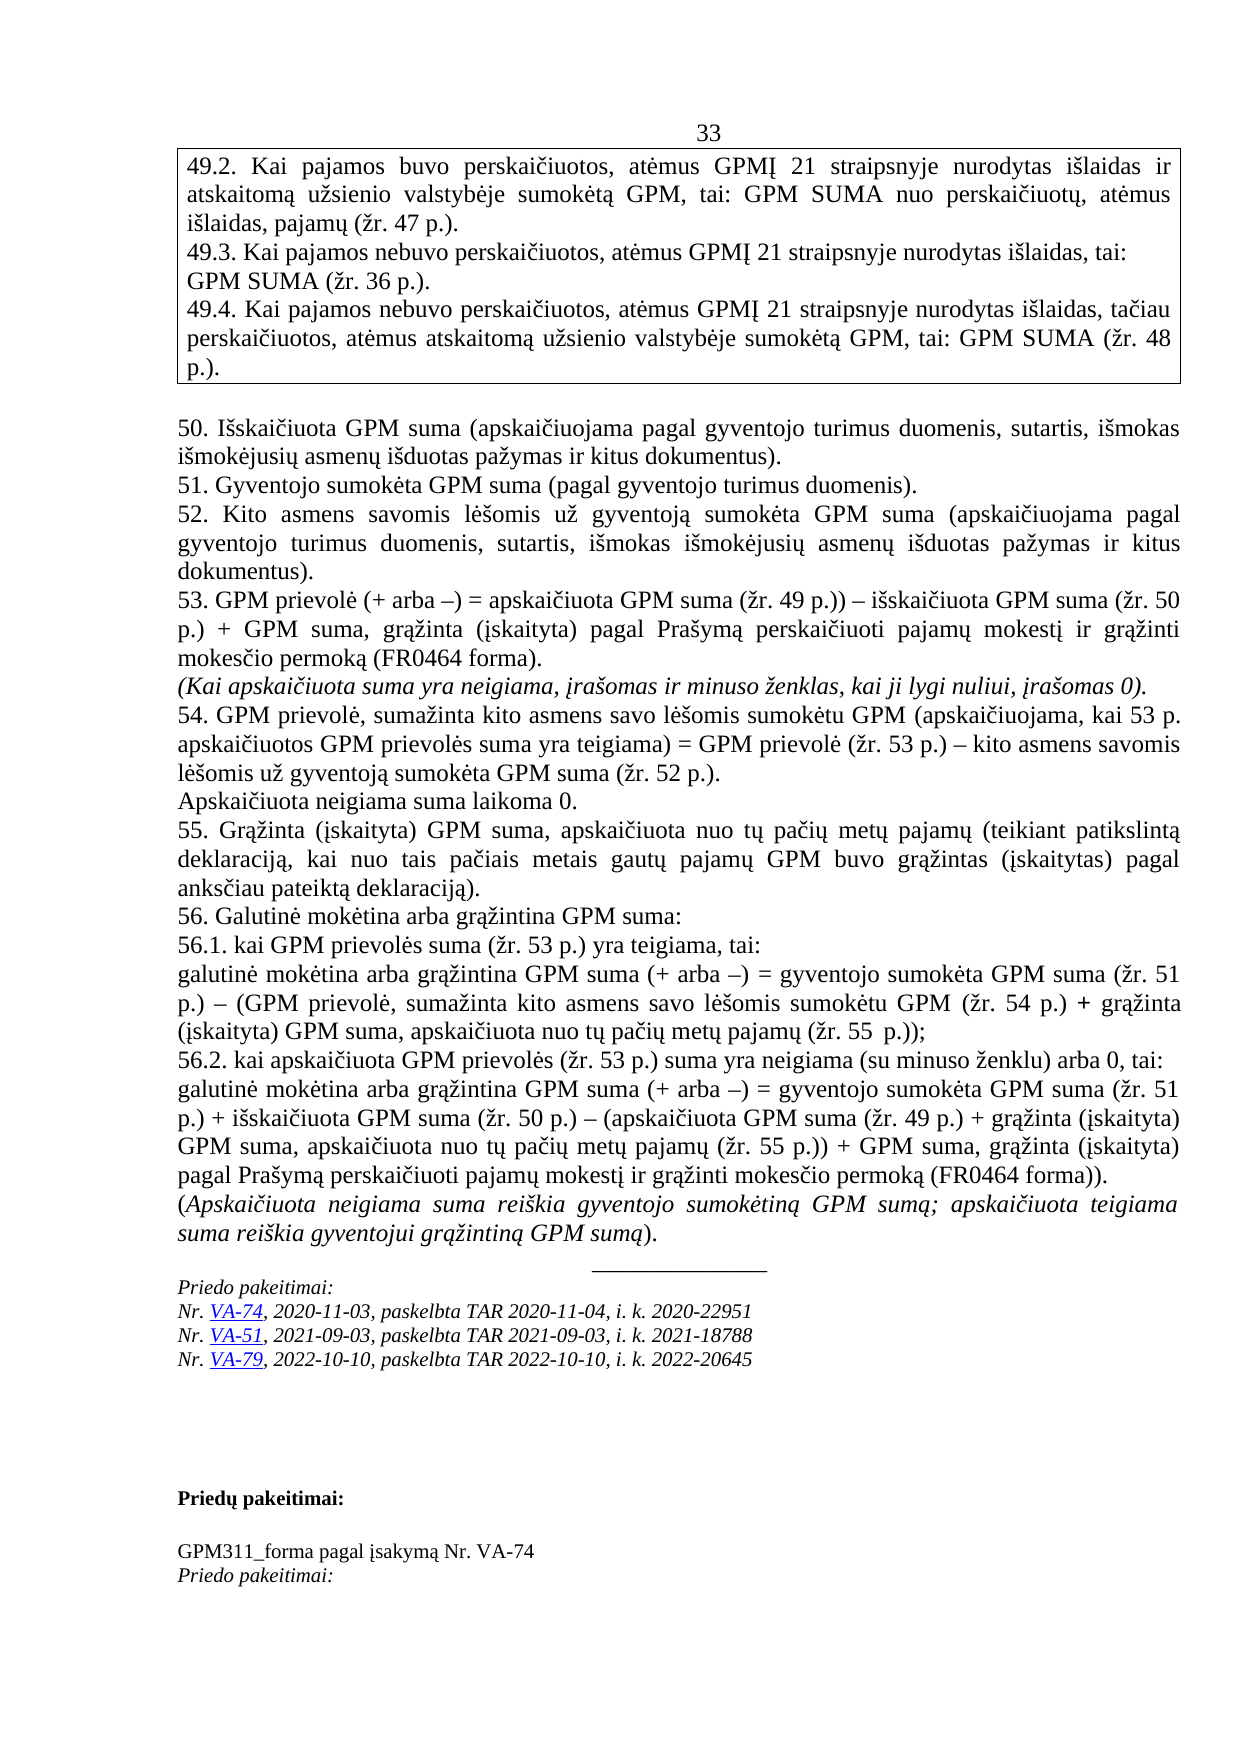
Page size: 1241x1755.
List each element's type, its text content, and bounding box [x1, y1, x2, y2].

text galutinė mokėtina arba grąžintina GPM suma (+ arba –) = gyventojo sumokėta GPM suma (žr. 51 p.) + išskaičiuota GPM suma (žr. 50 p.) – (apskaičiuota GPM suma (žr. 49 p.) + grąžinta (įskaityta) GPM suma, apskaičiuota nuo tų pačių metų pajamų (žr. 55 p.)) + GPM suma, grąžinta (įskaityta) pagal Prašymą perskaičiuoti pajamų mokestį ir grąžinti mokesčio permoką (FR0464 forma)). [177, 1074, 1181, 1189]
text Priedo pakeitimai: [177, 1563, 1181, 1587]
text 52. Kito asmens savomis lėšomis už gyventoją sumokėta GPM suma (apskaičiuojama pagal gyventojo turimus duomenis, sutartis, išmokas išmokėjusių asmenų išduotas pažymas ir kitus dokumentus). [177, 499, 1181, 585]
text galutinė mokėtina arba grąžintina GPM suma (+ arba –) = gyventojo sumokėta GPM suma (žr. 51 p.) – (GPM prievolė, sumažinta kito asmens savo lėšomis sumokėtu GPM (žr. 54 p.) + grąžinta (įskaityta) GPM suma, apskaičiuota nuo tų pačių metų pajamų (žr. 55 p.)); [177, 959, 1181, 1045]
text 51. Gyventojo sumokėta GPM suma (pagal gyventojo turimus duomenis). [177, 470, 1181, 499]
text 56.2. kai apskaičiuota GPM prievolės (žr. 53 p.) suma yra neigiama (su minuso ženklu) arba 0, tai: [177, 1045, 1181, 1074]
text Nr. VA-74, 2020-11-03, paskelbta TAR 2020-11-04, i. k. 2020-22951 [177, 1299, 1181, 1323]
text Nr. VA-51, 2021-09-03, paskelbta TAR 2021-09-03, i. k. 2021-18788 [177, 1323, 1181, 1347]
text Priedo pakeitimai: [177, 1275, 1181, 1299]
text 55. Grąžinta (įskaityta) GPM suma, apskaičiuota nuo tų pačių metų pajamų (teikiant patikslintą deklaraciją, kai nuo tais pačiais metais gautų pajamų GPM buvo grąžintas (įskaitytas) pagal anksčiau pateiktą deklaraciją). [177, 815, 1181, 901]
text GPM311_forma pagal įsakymą Nr. VA-74 [177, 1539, 1181, 1563]
text 56.1. kai GPM prievolės suma (žr. 53 p.) yra teigiama, tai: [177, 930, 1181, 959]
text 50. Išskaičiuota GPM suma (apskaičiuojama pagal gyventojo turimus duomenis, sutartis, išmokas išmokėjusių asmenų išduotas pažymas ir kitus dokumentus). [177, 413, 1181, 470]
text Nr. VA-79, 2022-10-10, paskelbta TAR 2022-10-10, i. k. 2022-20645 [177, 1347, 1181, 1371]
text 56. Galutinė mokėtina arba grąžintina GPM suma: [177, 901, 1181, 930]
text (Apskaičiuota neigiama suma reiškia gyventojo sumokėtiną GPM sumą; apskaičiuota teigiama suma reiškia gyventojui grąžintiną GPM sumą). [177, 1189, 1181, 1246]
text 54. GPM prievolė, sumažinta kito asmens savo lėšomis sumokėtu GPM (apskaičiuojama, kai 53 p. apskaičiuotos GPM prievolės suma yra teigiama) = GPM prievolė (žr. 53 p.) – kito asmens savomis lėšomis už gyventoją sumokėta GPM suma (žr. 52 p.). [177, 700, 1181, 786]
text 53. GPM prievolė (+ arba –) = apskaičiuota GPM suma (žr. 49 p.)) – išskaičiuota GPM suma (žr. 50 p.) + GPM suma, grąžinta (įskaityta) pagal Prašymą perskaičiuoti pajamų mokestį ir grąžinti mokesčio permoką (FR0464 forma). [177, 585, 1181, 671]
text (Kai apskaičiuota suma yra neigiama, įrašomas ir minuso ženklas, kai ji lygi nuliui, įrašomas 0). [177, 671, 1181, 700]
text Apskaičiuota neigiama suma laikoma 0. [177, 786, 1181, 815]
text 49.2. Kai pajamos buvo perskaičiuotos, atėmus GPMĮ 21 straipsnyje nurodytas išlaidas ir atskaitomą užsienio valstybėje sumokėtą GPM, tai: GPM SUMA nuo perskaičiuotų, atėmus išlaidas, pajamų (žr. 47 p.). [178, 149, 1180, 234]
text Priedų pakeitimai: [177, 1486, 1181, 1510]
text ______________ [177, 1246, 1181, 1275]
text GPM SUMA (žr. 36 p.). [178, 263, 1180, 291]
text 49.4. Kai pajamos nebuvo perskaičiuotos, atėmus GPMĮ 21 straipsnyje nurodytas išlaidas, tačiau perskaičiuotos, atėmus atskaitomą užsienio valstybėje sumokėtą GPM, tai: GPM SUMA (žr. 48 p.). [178, 291, 1180, 383]
text 49.3. Kai pajamos nebuvo perskaičiuotos, atėmus GPMĮ 21 straipsnyje nurodytas išlaidas, tai: [178, 234, 1180, 263]
